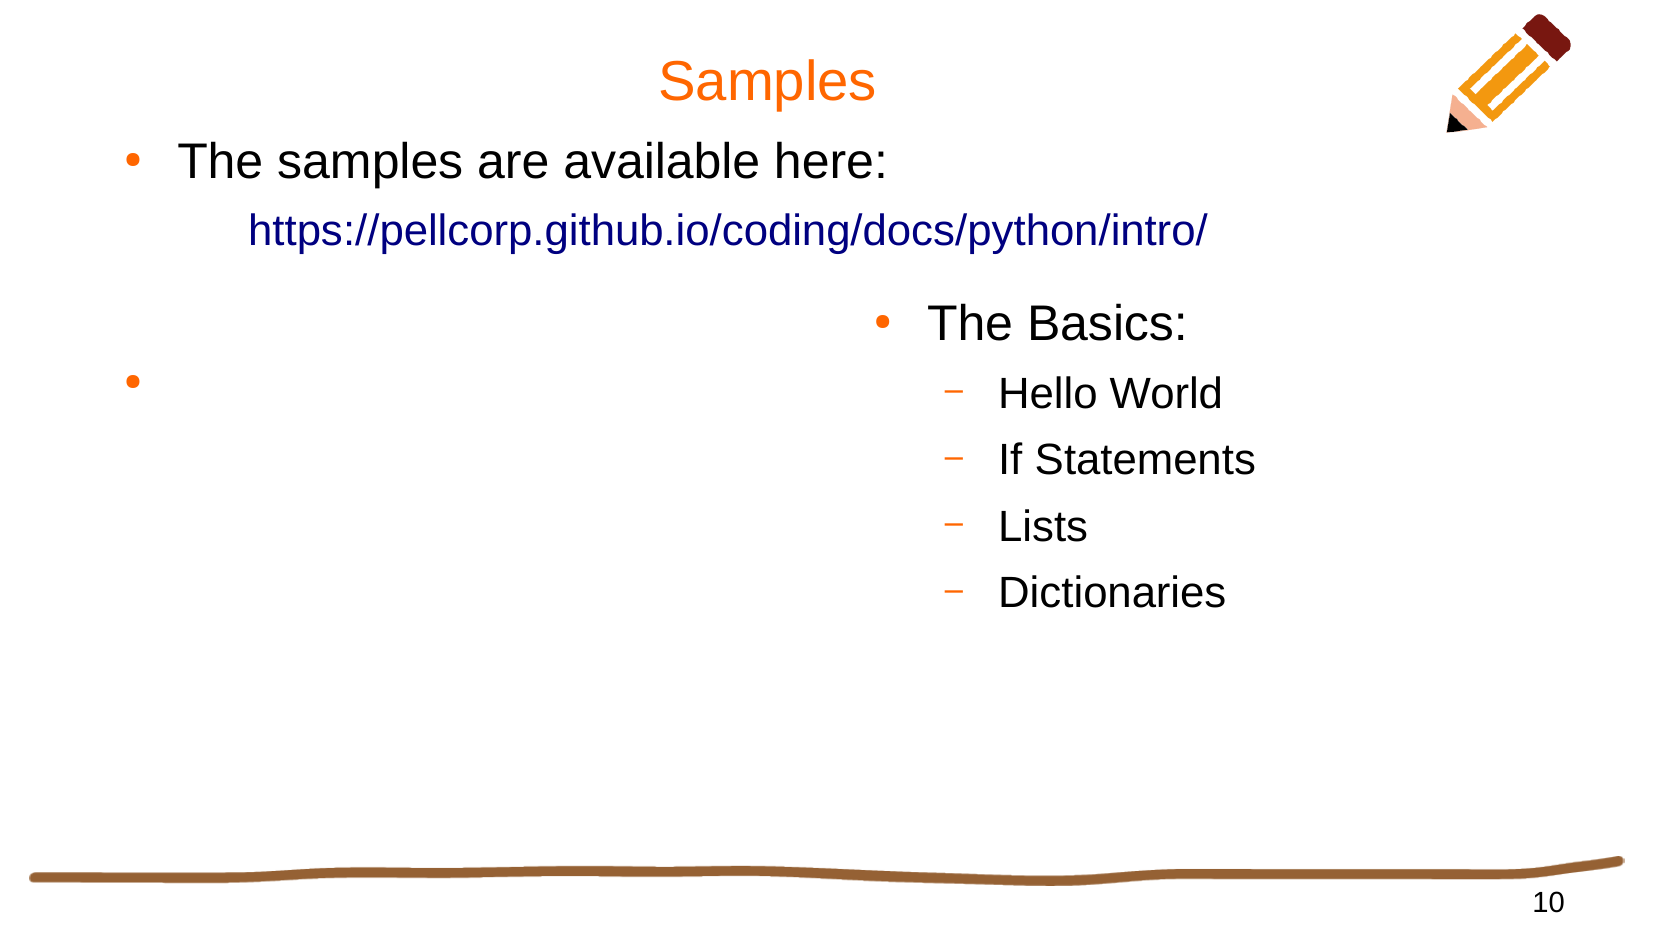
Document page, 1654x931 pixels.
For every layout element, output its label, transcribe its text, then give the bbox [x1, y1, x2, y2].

list The samples are available here: https://pellcorp.github.io/coding/docs/python/intro/ [106, 132, 1565, 783]
picture [29, 856, 1625, 886]
picture [1446, 14, 1571, 133]
title Samples [88, 29, 1447, 133]
list The Basics: Hello World If Statements Lists Dictionaries [856, 295, 1577, 739]
